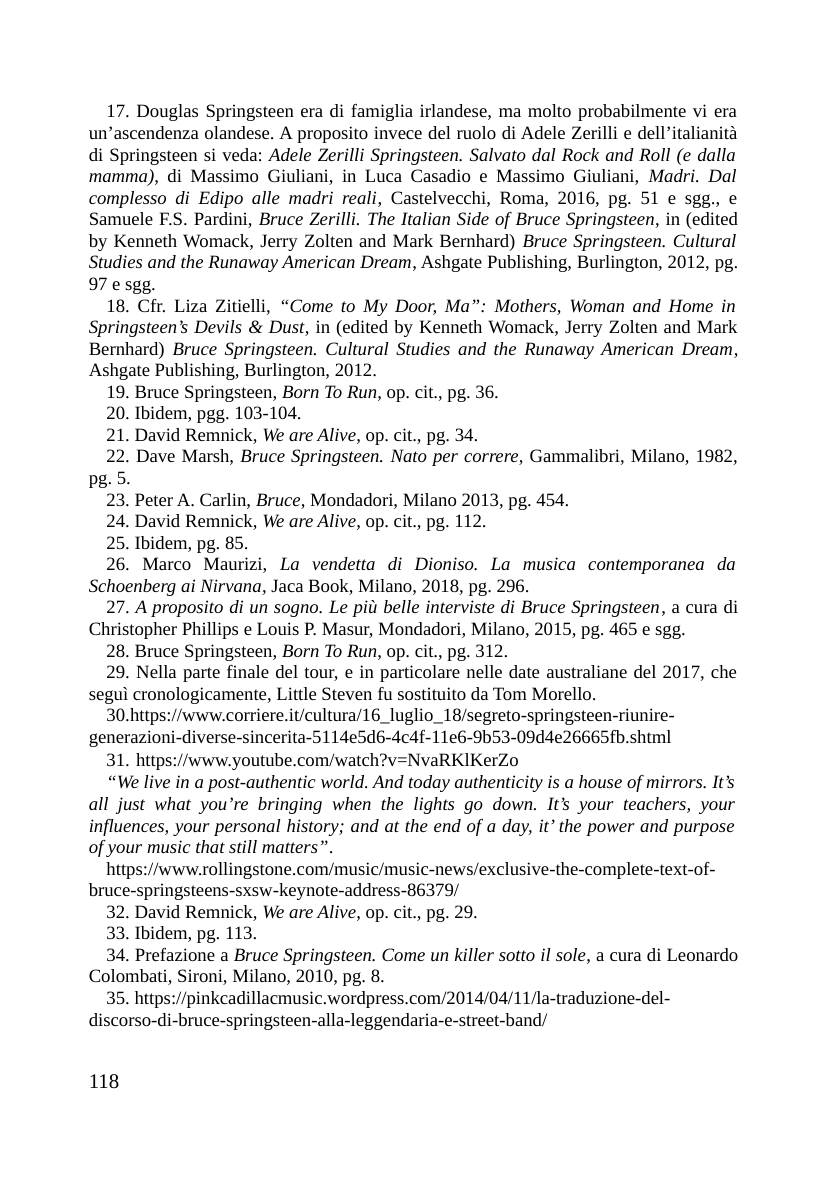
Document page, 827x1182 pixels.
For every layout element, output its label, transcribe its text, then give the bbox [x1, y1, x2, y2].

text Prefazione a Bruce Springsteen. Come un killer sotto il sole, a cura di Leonardo Colombati, Sironi, Milano, 2010, pg. 8. [88, 944, 738, 987]
text Douglas Springsteen era di famiglia irlandese, ma molto probabilmente vi era un’ascendenza olandese. A proposito invece del ruolo di Adele Zerilli e dell’italianità di Springsteen si veda: Adele Zerilli Springsteen. Salvato dal Rock and Roll (e dalla mamma), di Massimo Giuliani, in Luca Casadio e Massimo Giuliani, Madri. Dal complesso di Edipo alle madri reali, Castelvecchi, Roma, 2016, pg. 51 e sgg., e Samuele F.S. Pardini, Bruce Zerilli. The Italian Side of Bruce Springsteen, in (edited by Kenneth Womack, Jerry Zolten and Mark Bernhard) Bruce Springsteen. Cultural Studies and the Runaway American Dream, Ashgate Publishing, Burlington, 2012, pg. 97 e sgg. [88, 100, 738, 294]
text Bruce Springsteen, Born To Run, op. cit., pg. 36. [88, 381, 738, 402]
text Marco Maurizi, La vendetta di Dioniso. La musica contemporanea da Schoenberg ai Nirvana, Jaca Book, Milano, 2018, pg. 296. [88, 553, 738, 596]
text Ibidem, pg. 85. [88, 532, 738, 553]
text David Remnick, We are Alive, op. cit., pg. 29. [88, 901, 738, 922]
text Cfr. Liza Zitielli, “Come to My Door, Ma”: Mothers, Woman and Home in Springsteen’s Devils & Dust, in (edited by Kenneth Womack, Jerry Zolten and Mark Bernhard) Bruce Springsteen. Cultural Studies and the Runaway American Dream, Ashgate Publishing, Burlington, 2012. [88, 294, 738, 381]
text “We live in a post-authentic world. And today authenticity is a house of mirrors. It’s all just what you’re bringing when the lights go down. It’s your teachers, your influences, your personal history; and at the end of a day, it’ the power and purpose of your music that still matters”. [88, 771, 738, 858]
text Nella parte finale del tour, e in particolare nelle date australiane del 2017, che seguì cronologicamente, Little Steven fu sostituito da Tom Morello. [88, 661, 738, 704]
text https://pinkcadillacmusic.wordpress.com/2014/04/11/la-traduzione-del-discorso-di-bruce-springsteen-alla-leggendaria-e-street-band/ [88, 987, 738, 1030]
text Peter A. Carlin, Bruce, Mondadori, Milano 2013, pg. 454. [88, 488, 738, 510]
text Dave Marsh, Bruce Springsteen. Nato per correre, Gammalibri, Milano, 1982, pg. 5. [88, 445, 738, 488]
text Ibidem, pgg. 103-104. [88, 402, 738, 424]
text https://www.corriere.it/cultura/16_luglio_18/segreto-springsteen-riunire-generazioni-diverse-sincerita-5114e5d6-4c4f-11e6-9b53-09d4e26665fb.shtml [88, 704, 738, 747]
text David Remnick, We are Alive, op. cit., pg. 112. [88, 510, 738, 532]
text https://www.youtube.com/watch?v=NvaRKlKerZo [88, 747, 738, 771]
text Bruce Springsteen, Born To Run, op. cit., pg. 312. [88, 639, 738, 661]
text David Remnick, We are Alive, op. cit., pg. 34. [88, 424, 738, 445]
text Ibidem, pg. 113. [88, 922, 738, 944]
text A proposito di un sogno. Le più belle interviste di Bruce Springsteen, a cura di Christopher Phillips e Louis P. Masur, Mondadori, Milano, 2015, pg. 465 e sgg. [88, 596, 738, 639]
text https://www.rollingstone.com/music/music-news/exclusive-the-complete-text-of-bruce-springsteens-sxsw-keynote-address-86379/ [88, 858, 738, 901]
